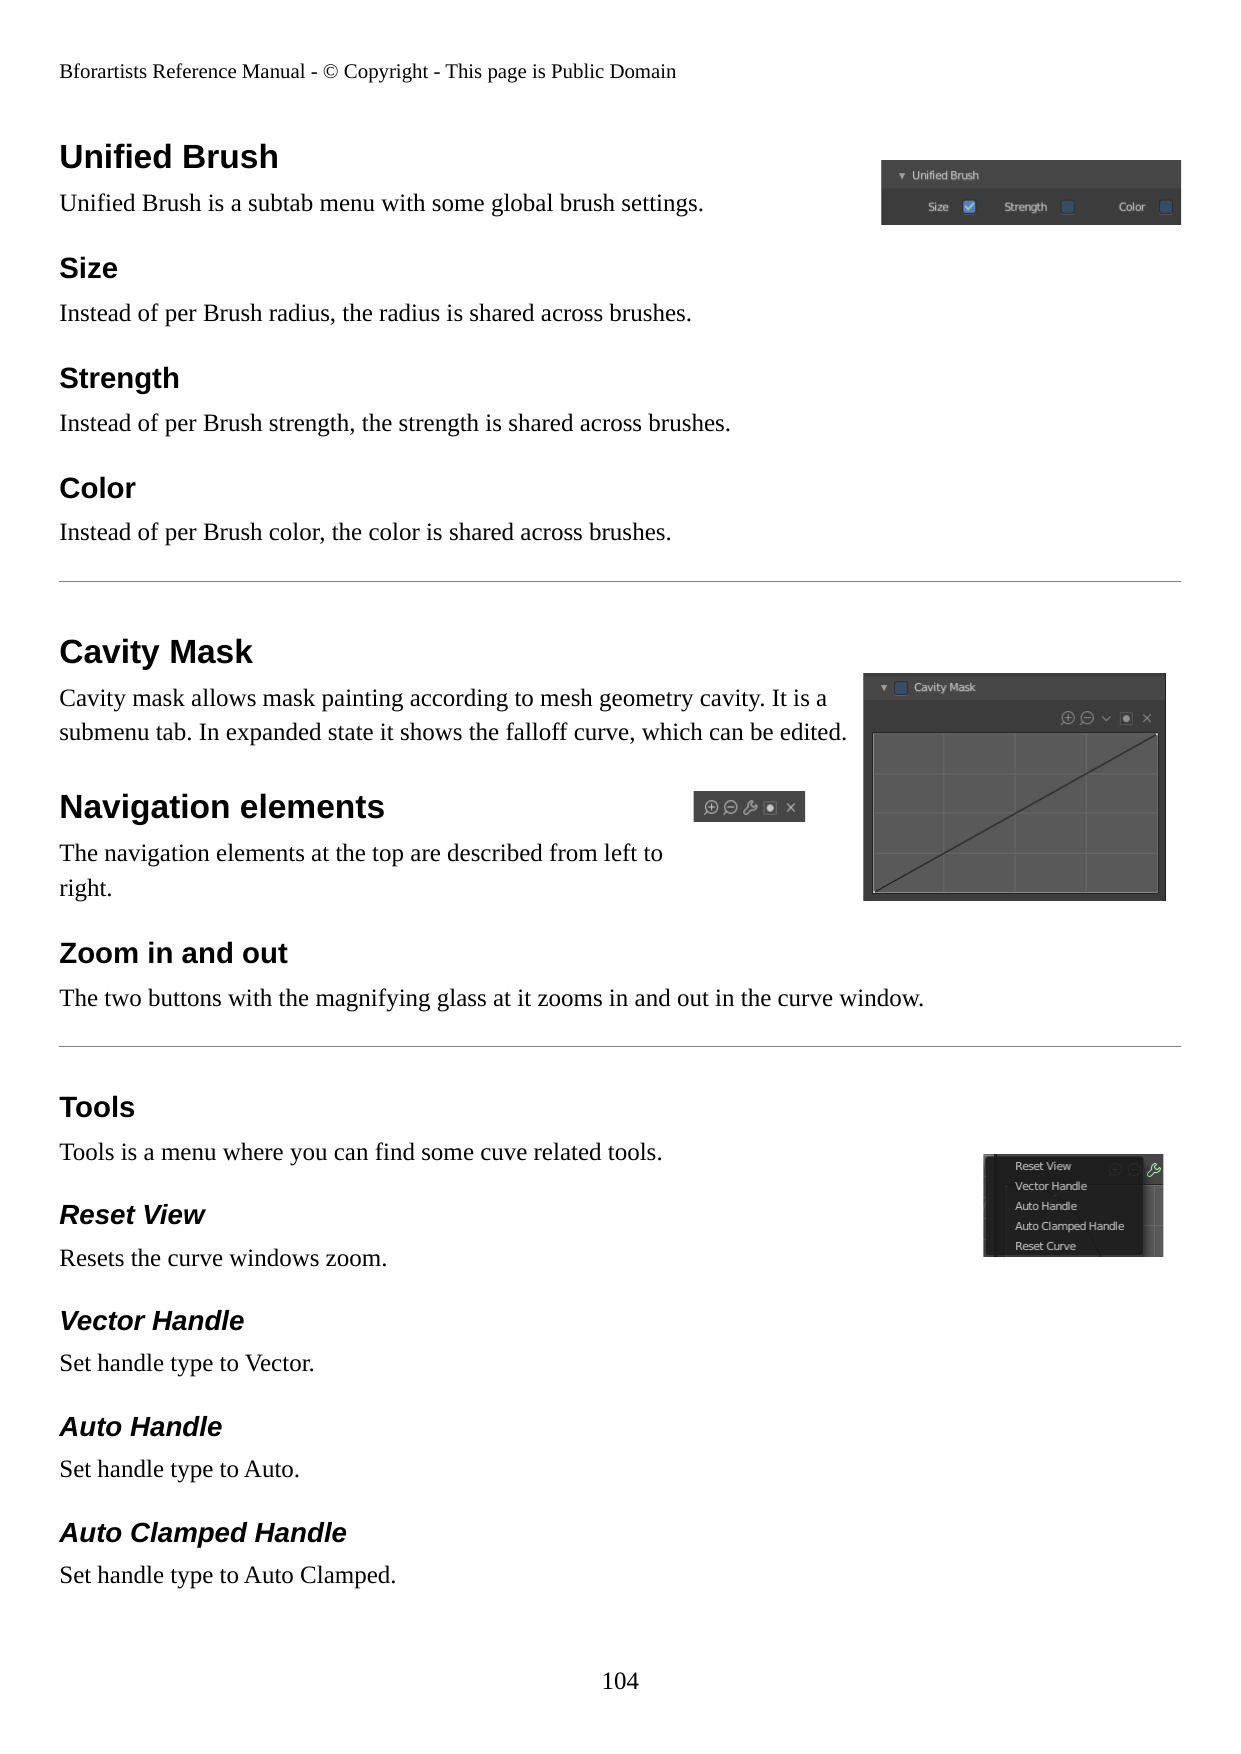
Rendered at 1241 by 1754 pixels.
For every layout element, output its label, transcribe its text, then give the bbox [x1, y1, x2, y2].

text Tools is a menu where you can find some cuve related tools. [59, 1137, 1181, 1165]
subtitle Vector Handle [59, 1304, 1181, 1336]
text Instead of per Brush strength, the strength is shared across brushes. [59, 408, 1181, 436]
text The navigation elements at the top are described from left to right. [59, 838, 863, 901]
text Instead of per Brush color, the color is shared across brushes. [59, 517, 1181, 546]
text Instead of per Brush radius, the radius is shared across brushes. [59, 298, 1181, 326]
subtitle [1167, 787, 1181, 826]
text The two buttons with the magnifying glass at it zooms in and out in the curve window. [59, 983, 1181, 1011]
picture [983, 1154, 1164, 1257]
text Set handle type to Auto Clamped. [59, 1560, 1181, 1589]
subtitle [1164, 1198, 1181, 1230]
subtitle Color [59, 471, 1181, 505]
subtitle Size [59, 251, 1181, 285]
subtitle Tools [59, 1090, 1181, 1124]
text Set handle type to Vector. [59, 1348, 1181, 1377]
subtitle Auto Clamped Handle [59, 1516, 1181, 1548]
text Unified Brush is a subtab menu with some global brush settings. [59, 188, 881, 217]
subtitle Cavity Mask [59, 632, 1181, 670]
picture [863, 673, 1167, 901]
subtitle Zoom in and out [59, 936, 1181, 970]
picture [881, 160, 1182, 225]
picture [693, 791, 806, 822]
subtitle Navigation elements [59, 787, 863, 826]
subtitle Auto Handle [59, 1410, 1181, 1442]
text Resets the curve windows zoom. [59, 1243, 1181, 1271]
subtitle Reset View [59, 1198, 983, 1230]
text Cavity mask allows mask painting according to mesh geometry cavity. It is a submenu tab. In expanded state it shows the falloff curve, which can be edited. [59, 683, 863, 746]
subtitle Strength [59, 361, 1181, 395]
text Set handle type to Auto. [59, 1454, 1181, 1483]
subtitle Unified Brush [59, 137, 1181, 175]
